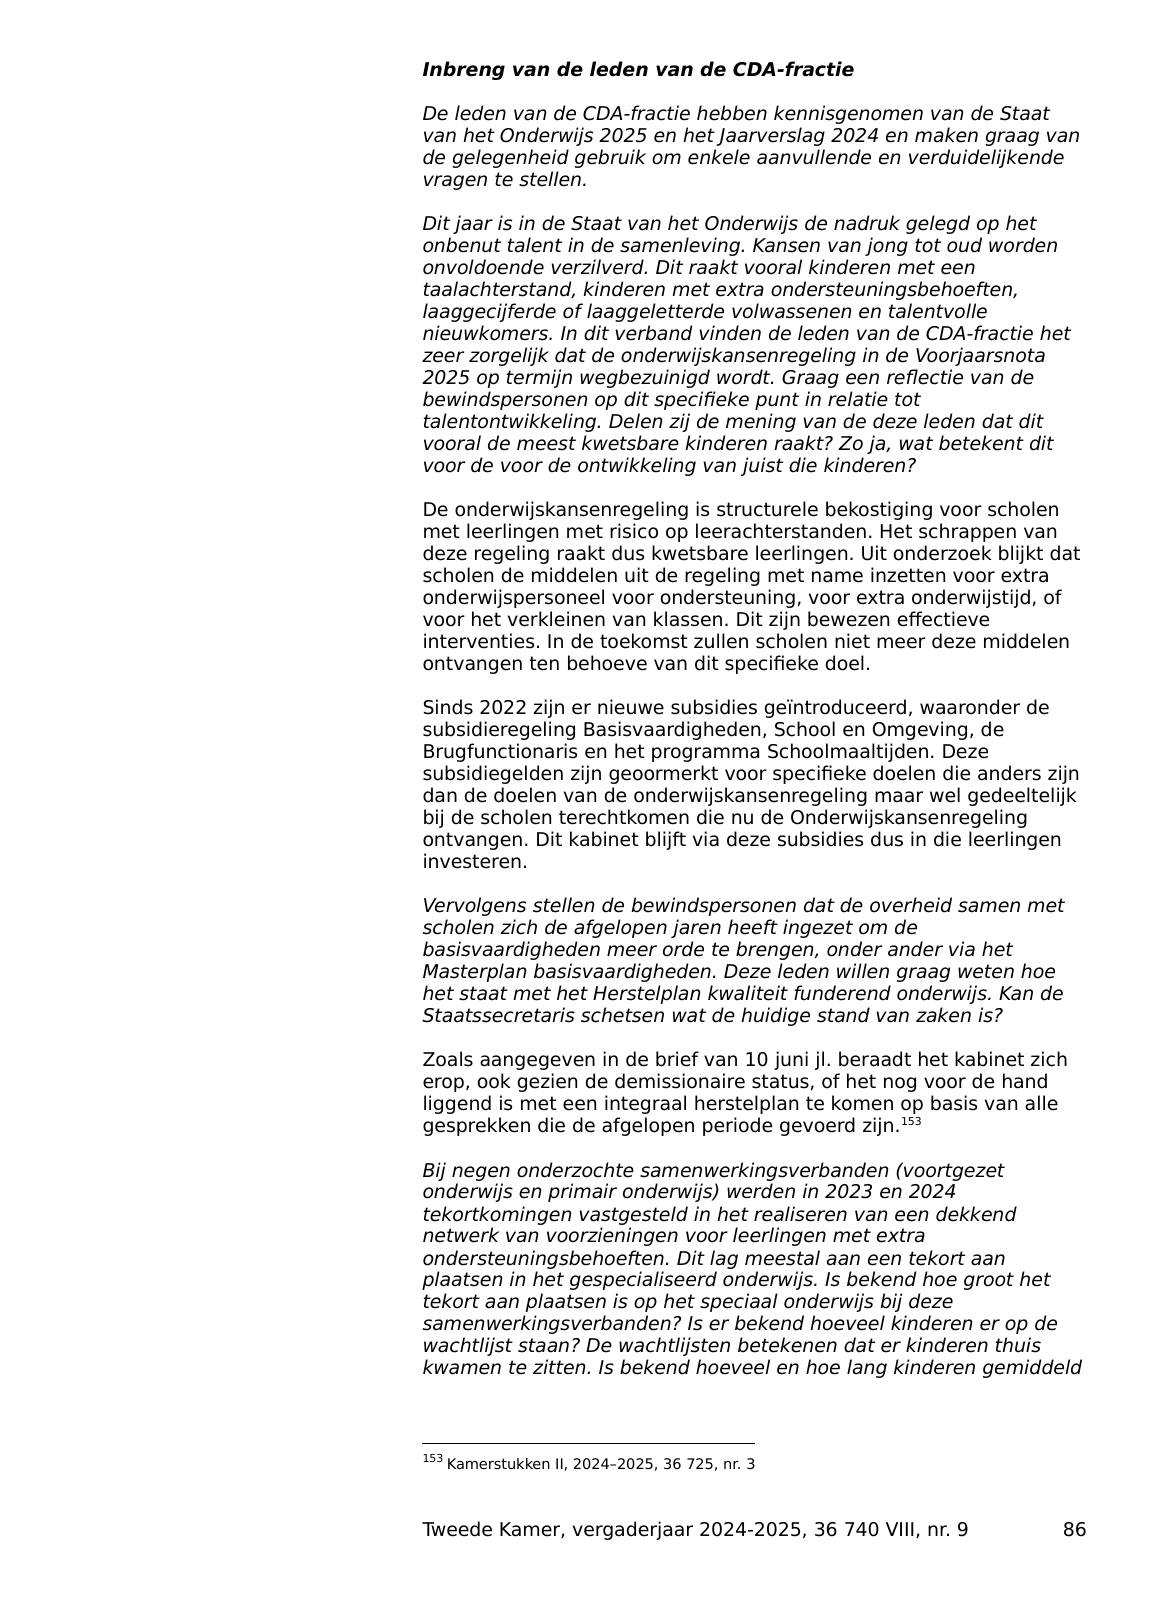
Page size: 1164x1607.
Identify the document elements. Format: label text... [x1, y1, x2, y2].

text De onderwijskansenregeling is structurele bekostiging voor scholen met leerlingen met risico op leerachterstanden. Het schrappen van deze regeling raakt dus kwetsbare leerlingen. Uit onderzoek blijkt dat scholen de middelen uit de regeling met name inzetten voor extra onderwijspersoneel voor ondersteuning, voor extra onderwijstijd, of voor het verkleinen van klassen. Dit zijn bewezen effectieve interventies. In de toekomst zullen scholen niet meer deze middelen ontvangen ten behoeve van dit specifieke doel. [422, 499, 1087, 675]
text Vervolgens stellen de bewindspersonen dat de overheid samen met scholen zich de afgelopen jaren heeft ingezet om de basisvaardigheden meer orde te brengen, onder ander via het Masterplan basisvaardigheden. Deze leden willen graag weten hoe het staat met het Herstelplan kwaliteit funderend onderwijs. Kan de Staatssecretaris schetsen wat de huidige stand van zaken is? [422, 895, 1087, 1027]
text Kamerstukken II, 2024–2025, 36 725, nr. 3 [422, 1452, 1087, 1474]
text Sinds 2022 zijn er nieuwe subsidies geïntroduceerd, waaronder de subsidieregeling Basisvaardigheden, School en Omgeving, de Brugfunctionaris en het programma Schoolmaaltijden. Deze subsidiegelden zijn geoormerkt voor specifieke doelen die anders zijn dan de doelen van de onderwijskansenregeling maar wel gedeeltelijk bij de scholen terechtkomen die nu de Onderwijskansenregeling ontvangen. Dit kabinet blijft via deze subsidies dus in die leerlingen investeren. [422, 697, 1087, 873]
text Dit jaar is in de Staat van het Onderwijs de nadruk gelegd op het onbenut talent in de samenleving. Kansen van jong tot oud worden onvoldoende verzilverd. Dit raakt vooral kinderen met een taalachterstand, kinderen met extra ondersteuningsbehoeften, laaggecijferde of laaggeletterde volwassenen en talentvolle nieuwkomers. In dit verband vinden de leden van de CDA-fractie het zeer zorgelijk dat de onderwijskansenregeling in de Voorjaarsnota 2025 op termijn wegbezuinigd wordt. Graag een reflectie van de bewindspersonen op dit specifieke punt in relatie tot talentontwikkeling. Delen zij de mening van de deze leden dat dit vooral de meest kwetsbare kinderen raakt? Zo ja, wat betekent dit voor de voor de ontwikkeling van juist die kinderen? [422, 213, 1087, 477]
subtitle Inbreng van de leden van de CDA-fractie [422, 59, 1087, 81]
text Zoals aangegeven in de brief van 10 juni jl. beraadt het kabinet zich erop, ook gezien de demissionaire status, of het nog voor de hand liggend is met een integraal herstelplan te komen op basis van alle gesprekken die de afgelopen periode gevoerd zijn. [422, 1049, 1087, 1137]
text Bij negen onderzochte samenwerkingsverbanden (voortgezet onderwijs en primair onderwijs) werden in 2023 en 2024 tekortkomingen vastgesteld in het realiseren van een dekkend netwerk van voorzieningen voor leerlingen met extra ondersteuningsbehoeften. Dit lag meestal aan een tekort aan plaatsen in het gespecialiseerd onderwijs. Is bekend hoe groot het tekort aan plaatsen is op het speciaal onderwijs bij deze samenwerkingsverbanden? Is er bekend hoeveel kinderen er op de wachtlijst staan? De wachtlijsten betekenen dat er kinderen thuis kwamen te zitten. Is bekend hoeveel en hoe lang kinderen gemiddeld [422, 1159, 1087, 1379]
text De leden van de CDA-fractie hebben kennisgenomen van de Staat van het Onderwijs 2025 en het Jaarverslag 2024 en maken graag van de gelegenheid gebruik om enkele aanvullende en verduidelijkende vragen te stellen. [422, 103, 1087, 191]
